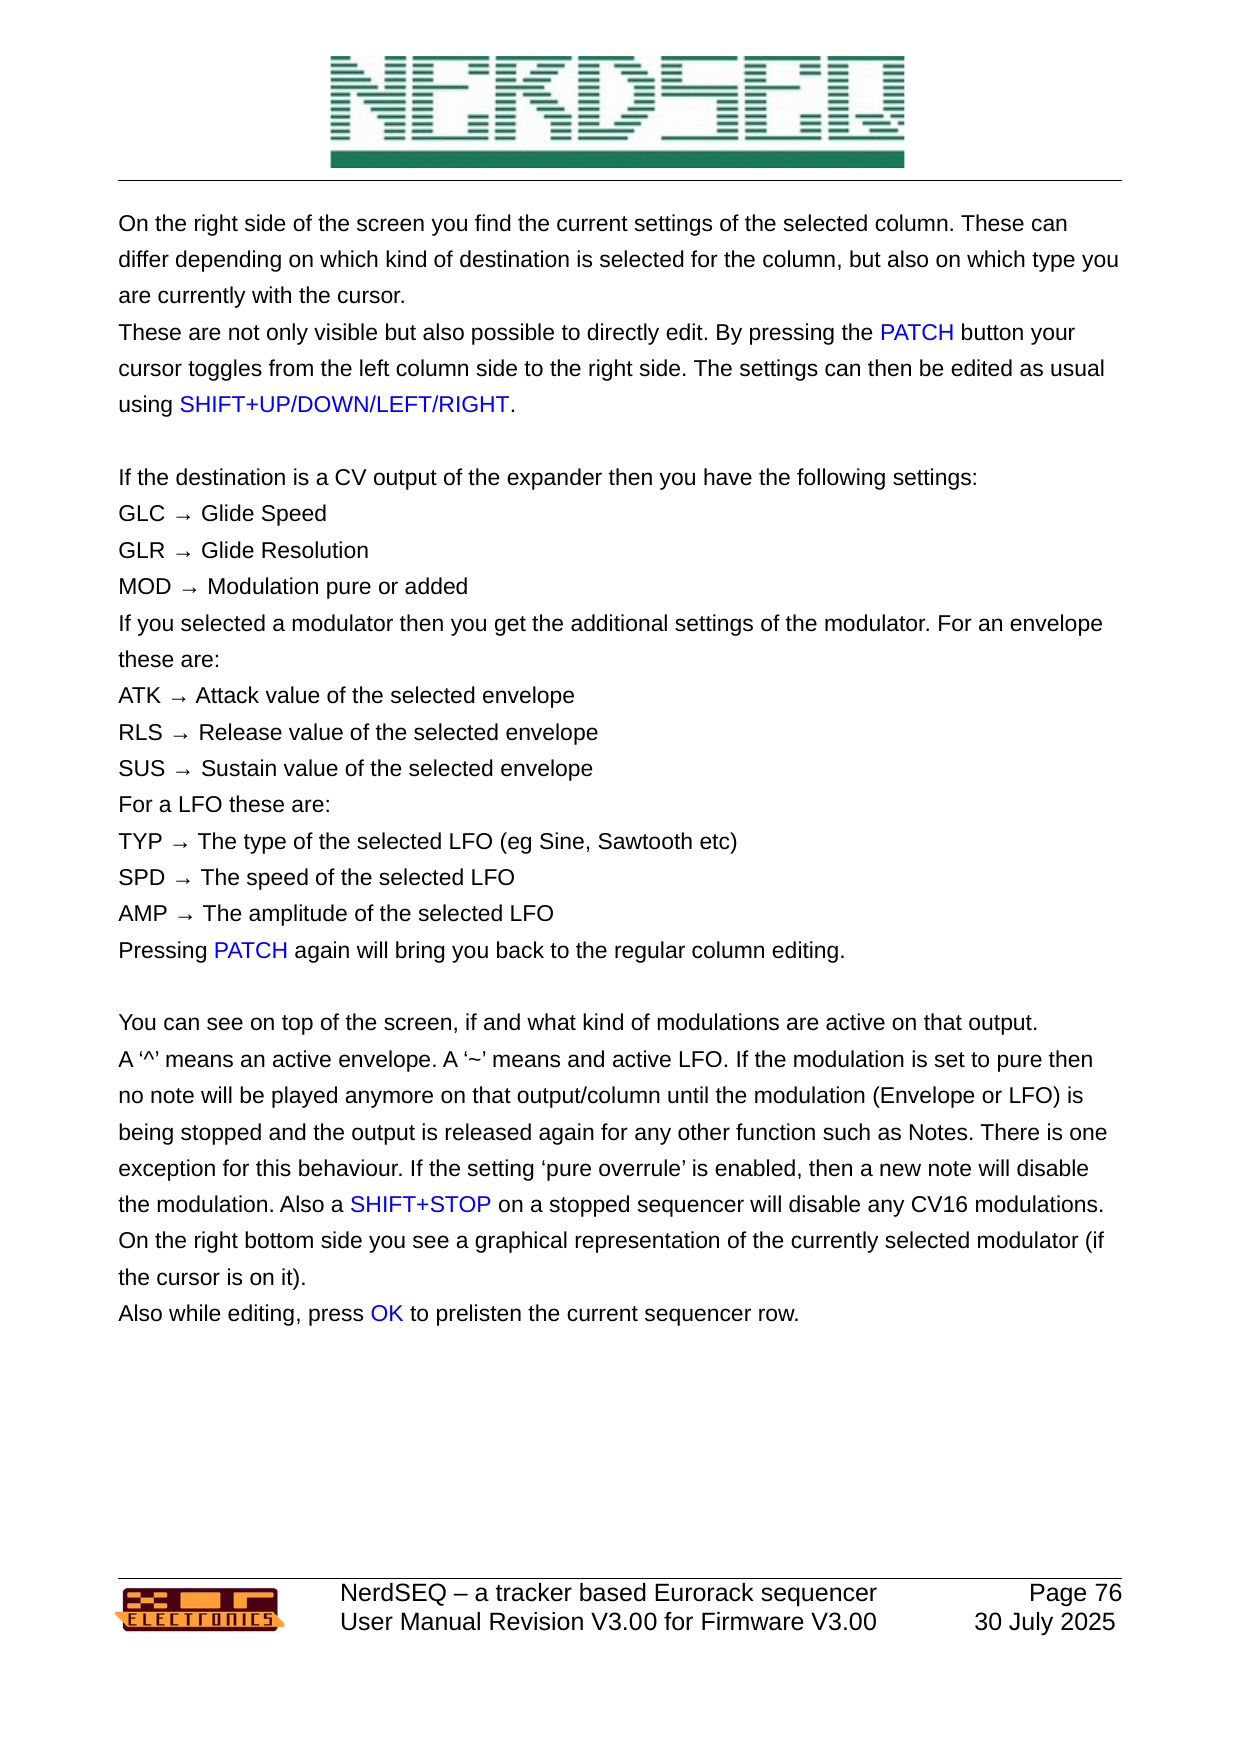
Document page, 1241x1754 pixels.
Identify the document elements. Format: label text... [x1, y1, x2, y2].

picture [330, 56, 905, 168]
text Pressing PATCH again will bring you back to the regular column editing. [118, 937, 1122, 963]
text TYP → The type of the selected LFO (eg Sine, Sawtooth etc) [118, 828, 1122, 854]
text RLS → Release value of the selected envelope [118, 718, 1122, 745]
text ATK → Attack value of the selected envelope [118, 682, 1122, 708]
text If the destination is a CV output of the expander then you have the following settings: [118, 464, 1122, 490]
text GLR → Glide Resolution [118, 537, 1122, 563]
text SPD → The speed of the selected LFO [118, 864, 1122, 890]
text Also while editing, press OK to prelisten the current sequencer row. [118, 1300, 1122, 1327]
text For a LFO these are: [118, 791, 1122, 818]
text MOD → Modulation pure or added [118, 573, 1122, 599]
text These are not only visible but also possible to directly edit. By pressing the PATCH button your cursor toggles from the left column side to the right side. The settings can then be edited as usual using SHIFT+UP/DOWN/LEFT/RIGHT. [118, 319, 1122, 418]
text A ‘^’ means an active envelope. A ‘~’ means and active LFO. If the modulation is set to pure then no note will be played anymore on that output/column until the modulation (Envelope or LFO) is being stopped and the output is released again for any other function such as Notes. There is one exception for this behaviour. If the setting ‘pure overrule’ is enabled, then a new note will disable the modulation. Also a SHIFT+STOP on a stopped sequencer will disable any CV16 modulations. [118, 1046, 1122, 1217]
text On the right bottom side you see a graphical representation of the currently selected modulator (if the cursor is on it). [118, 1227, 1122, 1290]
picture [115, 1584, 285, 1634]
text SUS → Sustain value of the selected envelope [118, 755, 1122, 781]
text If you selected a modulator then you get the additional settings of the modulator. For an envelope these are: [118, 609, 1122, 672]
text You can see on top of the screen, if and what kind of modulations are active on that output. [118, 1009, 1122, 1036]
text On the right side of the screen you find the current settings of the selected column. These can differ depending on which kind of destination is selected for the column, but also on which type you are currently with the cursor. [118, 209, 1122, 309]
text AMP → The amplitude of the selected LFO [118, 900, 1122, 927]
text GLC → Glide Speed [118, 500, 1122, 527]
